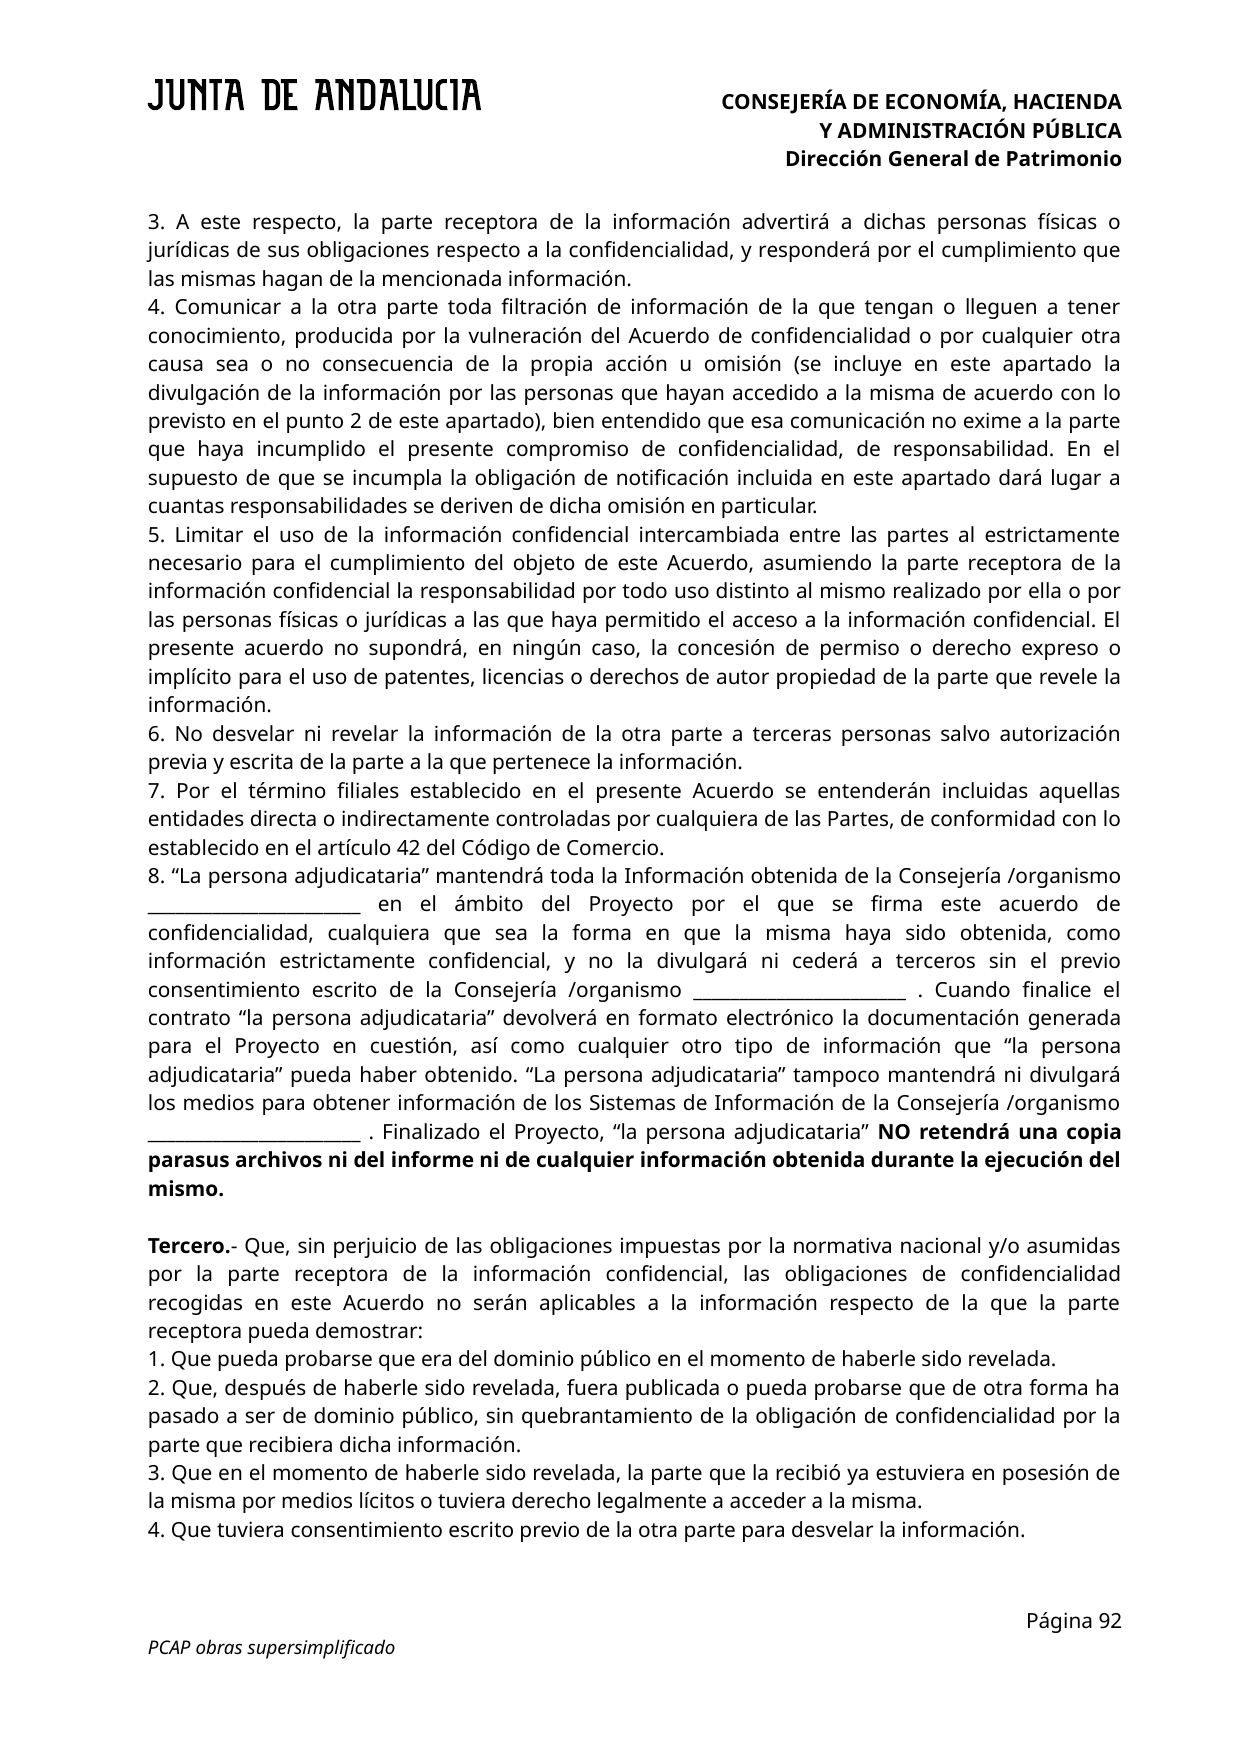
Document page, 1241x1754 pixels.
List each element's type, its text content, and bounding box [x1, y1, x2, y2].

text 5. Limitar el uso de la información confidencial intercambiada entre las partes al estrictamente necesario para el cumplimiento del objeto de este Acuerdo, asumiendo la parte receptora de la información confidencial la responsabilidad por todo uso distinto al mismo realizado por ella o por las personas físicas o jurídicas a las que haya permitido el acceso a la información confidencial. El presente acuerdo no supondrá, en ningún caso, la concesión de permiso o derecho expreso o implícito para el uso de patentes, licencias o derechos de autor propiedad de la parte que revele la información. [148, 520, 1122, 719]
text Tercero.- Que, sin perjuicio de las obligaciones impuestas por la normativa nacional y/o asumidas por la parte receptora de la información confidencial, las obligaciones de confidencialidad recogidas en este Acuerdo no serán aplicables a la información respecto de la que la parte receptora pueda demostrar: [148, 1231, 1122, 1344]
text 6. No desvelar ni revelar la información de la otra parte a terceras personas salvo autorización previa y escrita de la parte a la que pertenece la información. [148, 719, 1122, 776]
text 3. Que en el momento de haberle sido revelada, la parte que la recibió ya estuviera en posesión de la misma por medios lícitos o tuviera derecho legalmente a acceder a la misma. [148, 1458, 1122, 1515]
text 8. “La persona adjudicataria” mantendrá toda la Información obtenida de la Consejería /organismo _______________________ en el ámbito del Proyecto por el que se firma este acuerdo de confidencialidad, cualquiera que sea la forma en que la misma haya sido obtenida, como información estrictamente confidencial, y no la divulgará ni cederá a terceros sin el previo consentimiento escrito de la Consejería /organismo _______________________ . Cuando finalice el contrato “la persona adjudicataria” devolverá en formato electrónico la documentación generada para el Proyecto en cuestión, así como cualquier otro tipo de información que “la persona adjudicataria” pueda haber obtenido. “La persona adjudicataria” tampoco mantendrá ni divulgará los medios para obtener información de los Sistemas de Información de la Consejería /organismo _______________________ . Finalizado el Proyecto, “la persona adjudicataria” NO retendrá una copia parasus archivos ni del informe ni de cualquier información obtenida durante la ejecución del mismo. [148, 861, 1122, 1202]
text 3. A este respecto, la parte receptora de la información advertirá a dichas personas físicas o jurídicas de sus obligaciones respecto a la confidencialidad, y responderá por el cumplimiento que las mismas hagan de la mencionada información. [148, 207, 1122, 292]
text 1. Que pueda probarse que era del dominio público en el momento de haberle sido revelada. [148, 1344, 1122, 1373]
text 4. Que tuviera consentimiento escrito previo de la otra parte para desvelar la información. [148, 1515, 1122, 1543]
text 4. Comunicar a la otra parte toda filtración de información de la que tengan o lleguen a tener conocimiento, producida por la vulneración del Acuerdo de confidencialidad o por cualquier otra causa sea o no consecuencia de la propia acción u omisión (se incluye en este apartado la divulgación de la información por las personas que hayan accedido a la misma de acuerdo con lo previsto en el punto 2 de este apartado), bien entendido que esa comunicación no exime a la parte que haya incumplido el presente compromiso de confidencialidad, de responsabilidad. En el supuesto de que se incumpla la obligación de notificación incluida en este apartado dará lugar a cuantas responsabilidades se deriven de dicha omisión en particular. [148, 292, 1122, 520]
text 7. Por el término filiales establecido en el presente Acuerdo se entenderán incluidas aquellas entidades directa o indirectamente controladas por cualquiera de las Partes, de conformidad con lo establecido en el artículo 42 del Código de Comercio. [148, 776, 1122, 861]
text 2. Que, después de haberle sido revelada, fuera publicada o pueda probarse que de otra forma ha pasado a ser de dominio público, sin quebrantamiento de la obligación de confidencialidad por la parte que recibiera dicha información. [148, 1373, 1122, 1458]
